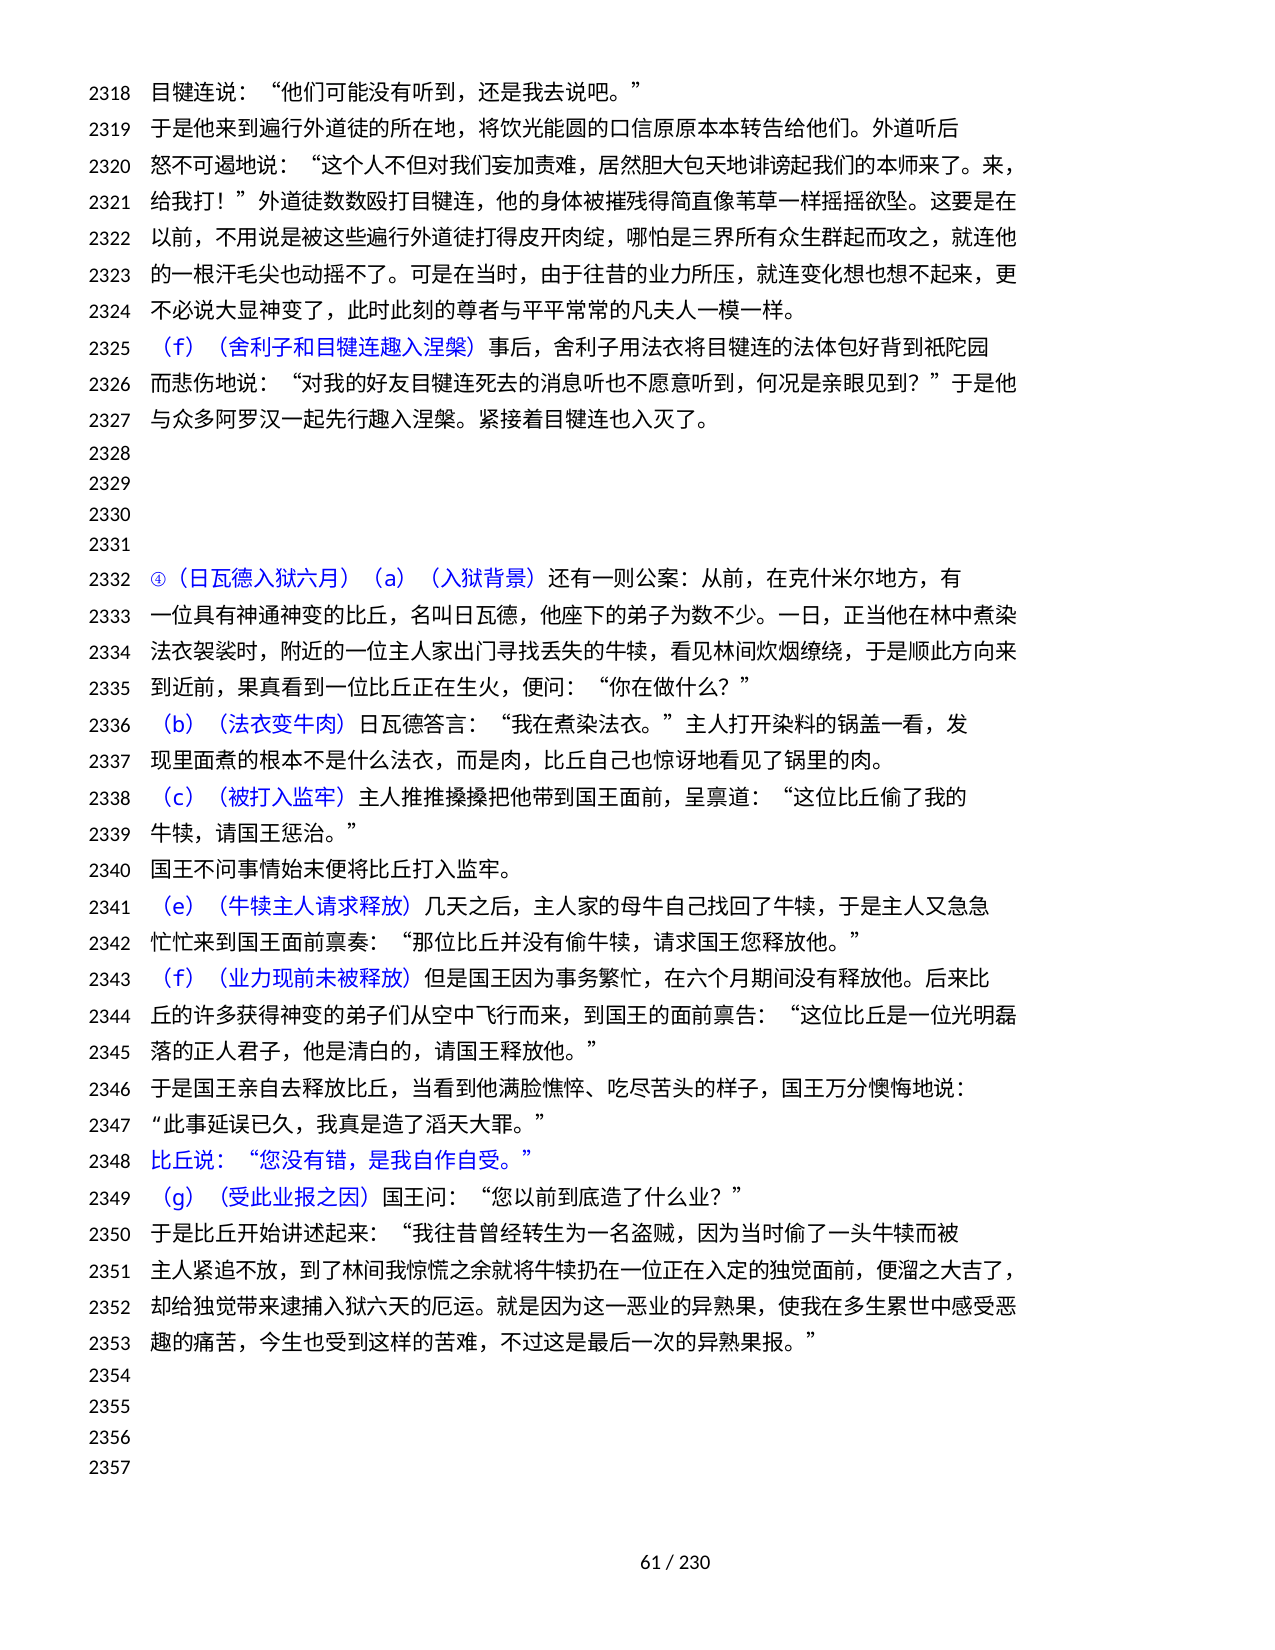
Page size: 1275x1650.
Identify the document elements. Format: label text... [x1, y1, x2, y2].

text 丘的许多获得神变的弟子们从空中飞行而来，到国王的面前禀告：“这位比丘是一位光明磊 [150, 998, 1200, 1029]
text 与众多阿罗汉一起先行趣入涅槃。紧接着目犍连也入灭了。 [150, 402, 1200, 434]
text 牛犊，请国王惩治。” [150, 816, 1200, 848]
text 到近前，果真看到一位比丘正在生火，便问：“你在做什么？” [150, 670, 1200, 702]
text 一位具有神通神变的比丘，名叫日瓦德，他座下的弟子为数不少。一日，正当他在林中煮染 [150, 598, 1200, 629]
text （f）（舍利子和目犍连趣入涅槃）事后，舍利子用法衣将目犍连的法体包好背到祇陀园 [150, 329, 1200, 361]
text 现里面煮的根本不是什么法衣，而是肉，比丘自己也惊讶地看见了锅里的肉。 [150, 743, 1200, 775]
text 目犍连说：“他们可能没有听到，还是我去说吧。” [150, 75, 1200, 107]
text 于是他来到遍行外道徒的所在地，将饮光能圆的口信原原本本转告给他们。外道听后 [150, 111, 1200, 143]
text （f）（业力现前未被释放）但是国王因为事务繁忙，在六个月期间没有释放他。后来比 [150, 961, 1200, 993]
text （g）（受此业报之因）国王问：“您以前到底造了什么业？” [150, 1180, 1200, 1212]
text 比丘说：“您没有错，是我自作自受。” [150, 1143, 1200, 1175]
text 于是国王亲自去释放比丘，当看到他满脸憔悴、吃尽苦头的样子，国王万分懊悔地说： [150, 1071, 1200, 1102]
text 于是比丘开始讲述起来：“我往昔曾经转生为一名盗贼，因为当时偷了一头牛犊而被 [150, 1216, 1200, 1248]
text ④（日瓦德入狱六月）（a）（入狱背景）还有一则公案：从前，在克什米尔地方，有 [150, 561, 1200, 593]
text 却给独觉带来逮捕入狱六天的厄运。就是因为这一恶业的异熟果，使我在多生累世中感受恶 [150, 1289, 1200, 1321]
text 给我打！”外道徒数数殴打目犍连，他的身体被摧残得简直像苇草一样摇摇欲坠。这要是在 [150, 184, 1200, 216]
text 的一根汗毛尖也动摇不了。可是在当时，由于往昔的业力所压，就连变化想也想不起来，更 [150, 257, 1200, 288]
text 怒不可遏地说：“这个人不但对我们妄加责难，居然胆大包天地诽谤起我们的本师来了。来， [150, 148, 1200, 179]
text 不必说大显神变了，此时此刻的尊者与平平常常的凡夫人一模一样。 [150, 293, 1200, 325]
text 趣的痛苦，今生也受到这样的苦难，不过这是最后一次的异熟果报。” [150, 1325, 1200, 1357]
text 以前，不用说是被这些遍行外道徒打得皮开肉绽，哪怕是三界所有众生群起而攻之，就连他 [150, 220, 1200, 252]
text 落的正人君子，他是清白的，请国王释放他。” [150, 1034, 1200, 1066]
text 忙忙来到国王面前禀奏：“那位比丘并没有偷牛犊，请求国王您释放他。” [150, 925, 1200, 957]
text （e）（牛犊主人请求释放）几天之后，主人家的母牛自己找回了牛犊，于是主人又急急 [150, 889, 1200, 920]
text （b）（法衣变牛肉）日瓦德答言：“我在煮染法衣。”主人打开染料的锅盖一看，发 [150, 707, 1200, 738]
text “此事延误已久，我真是造了滔天大罪。” [150, 1107, 1200, 1139]
text 主人紧追不放，到了林间我惊慌之余就将牛犊扔在一位正在入定的独觉面前，便溜之大吉了， [150, 1253, 1200, 1284]
text （c）（被打入监牢）主人推推搡搡把他带到国王面前，呈禀道：“这位比丘偷了我的 [150, 779, 1200, 811]
text 法衣袈裟时，附近的一位主人家出门寻找丢失的牛犊，看见林间炊烟缭绕，于是顺此方向来 [150, 634, 1200, 666]
text 而悲伤地说：“对我的好友目犍连死去的消息听也不愿意听到，何况是亲眼见到？”于是他 [150, 366, 1200, 398]
text 国王不问事情始末便将比丘打入监牢。 [150, 852, 1200, 884]
